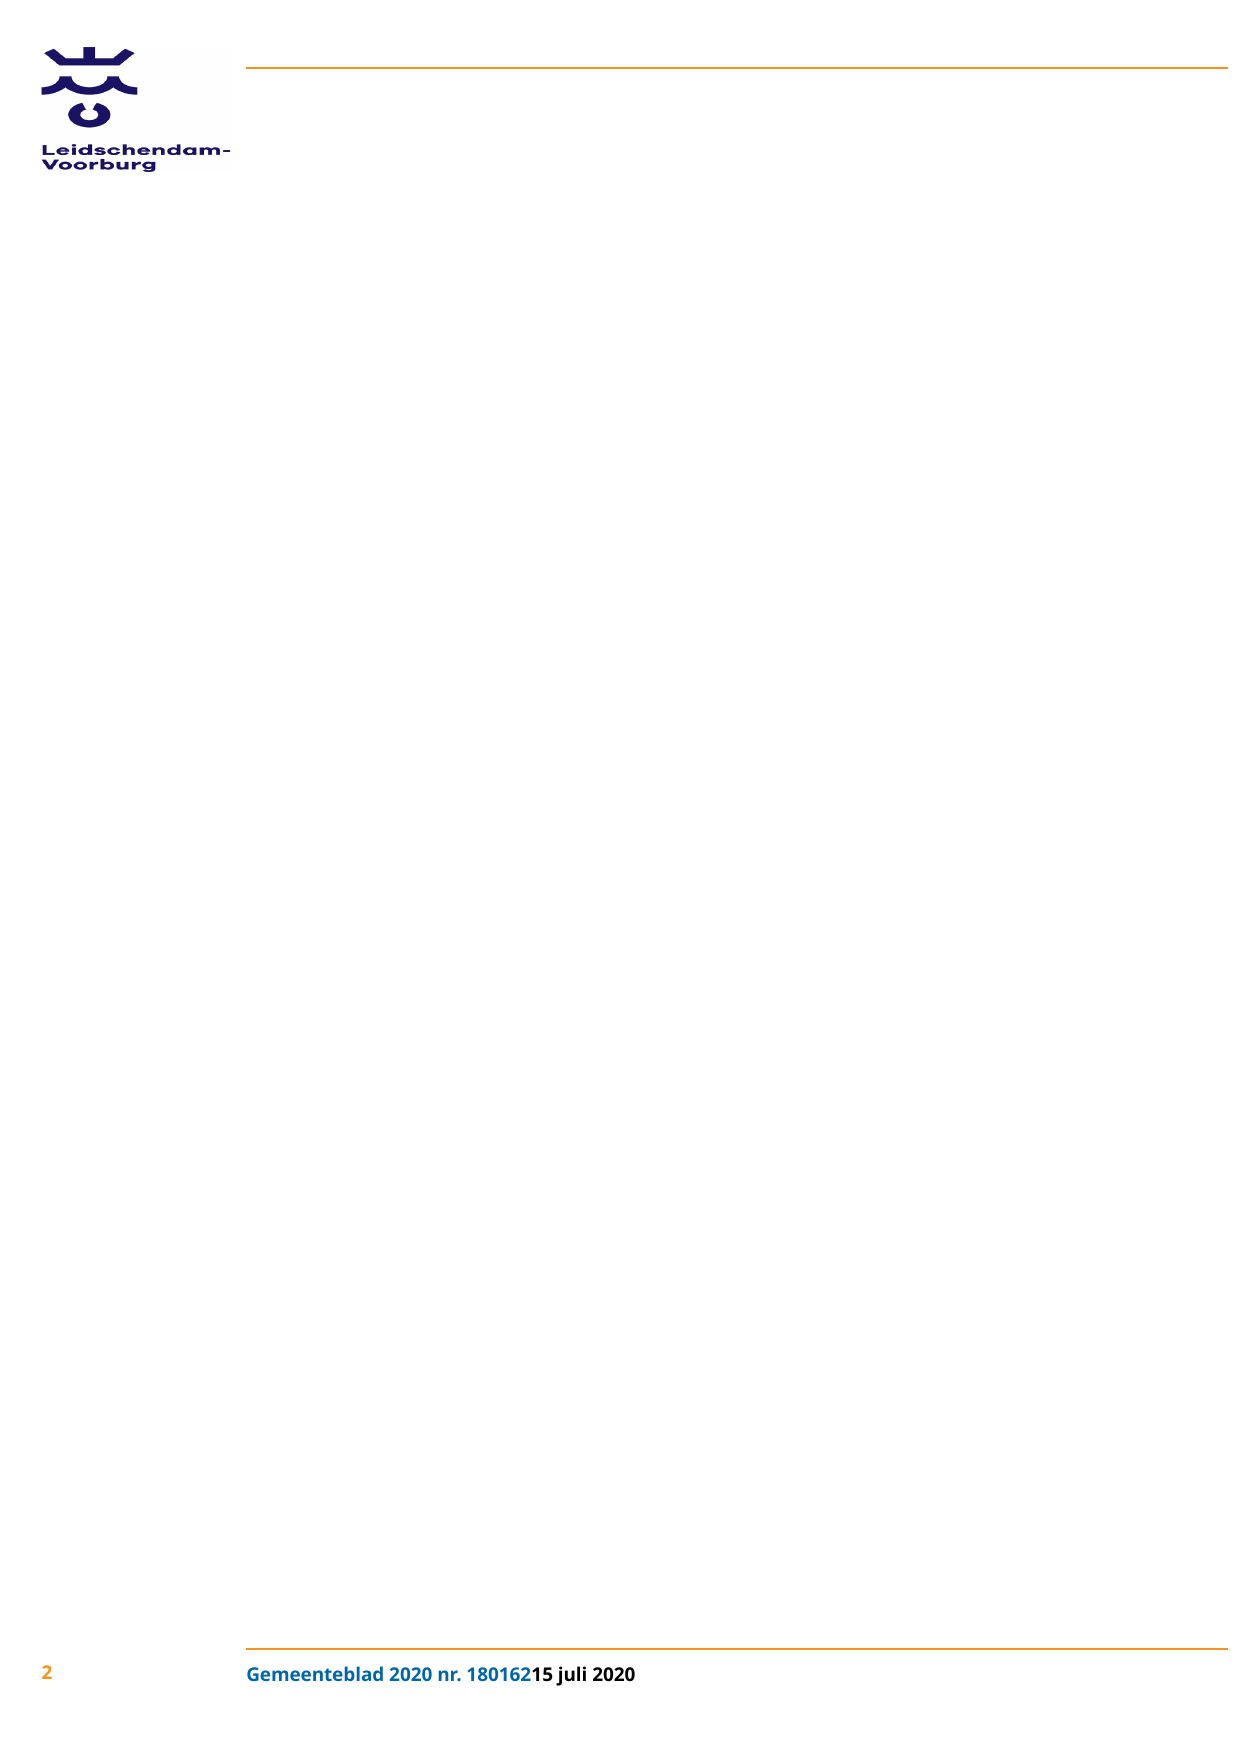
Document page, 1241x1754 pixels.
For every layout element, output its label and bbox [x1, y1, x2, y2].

picture [41, 47, 231, 172]
